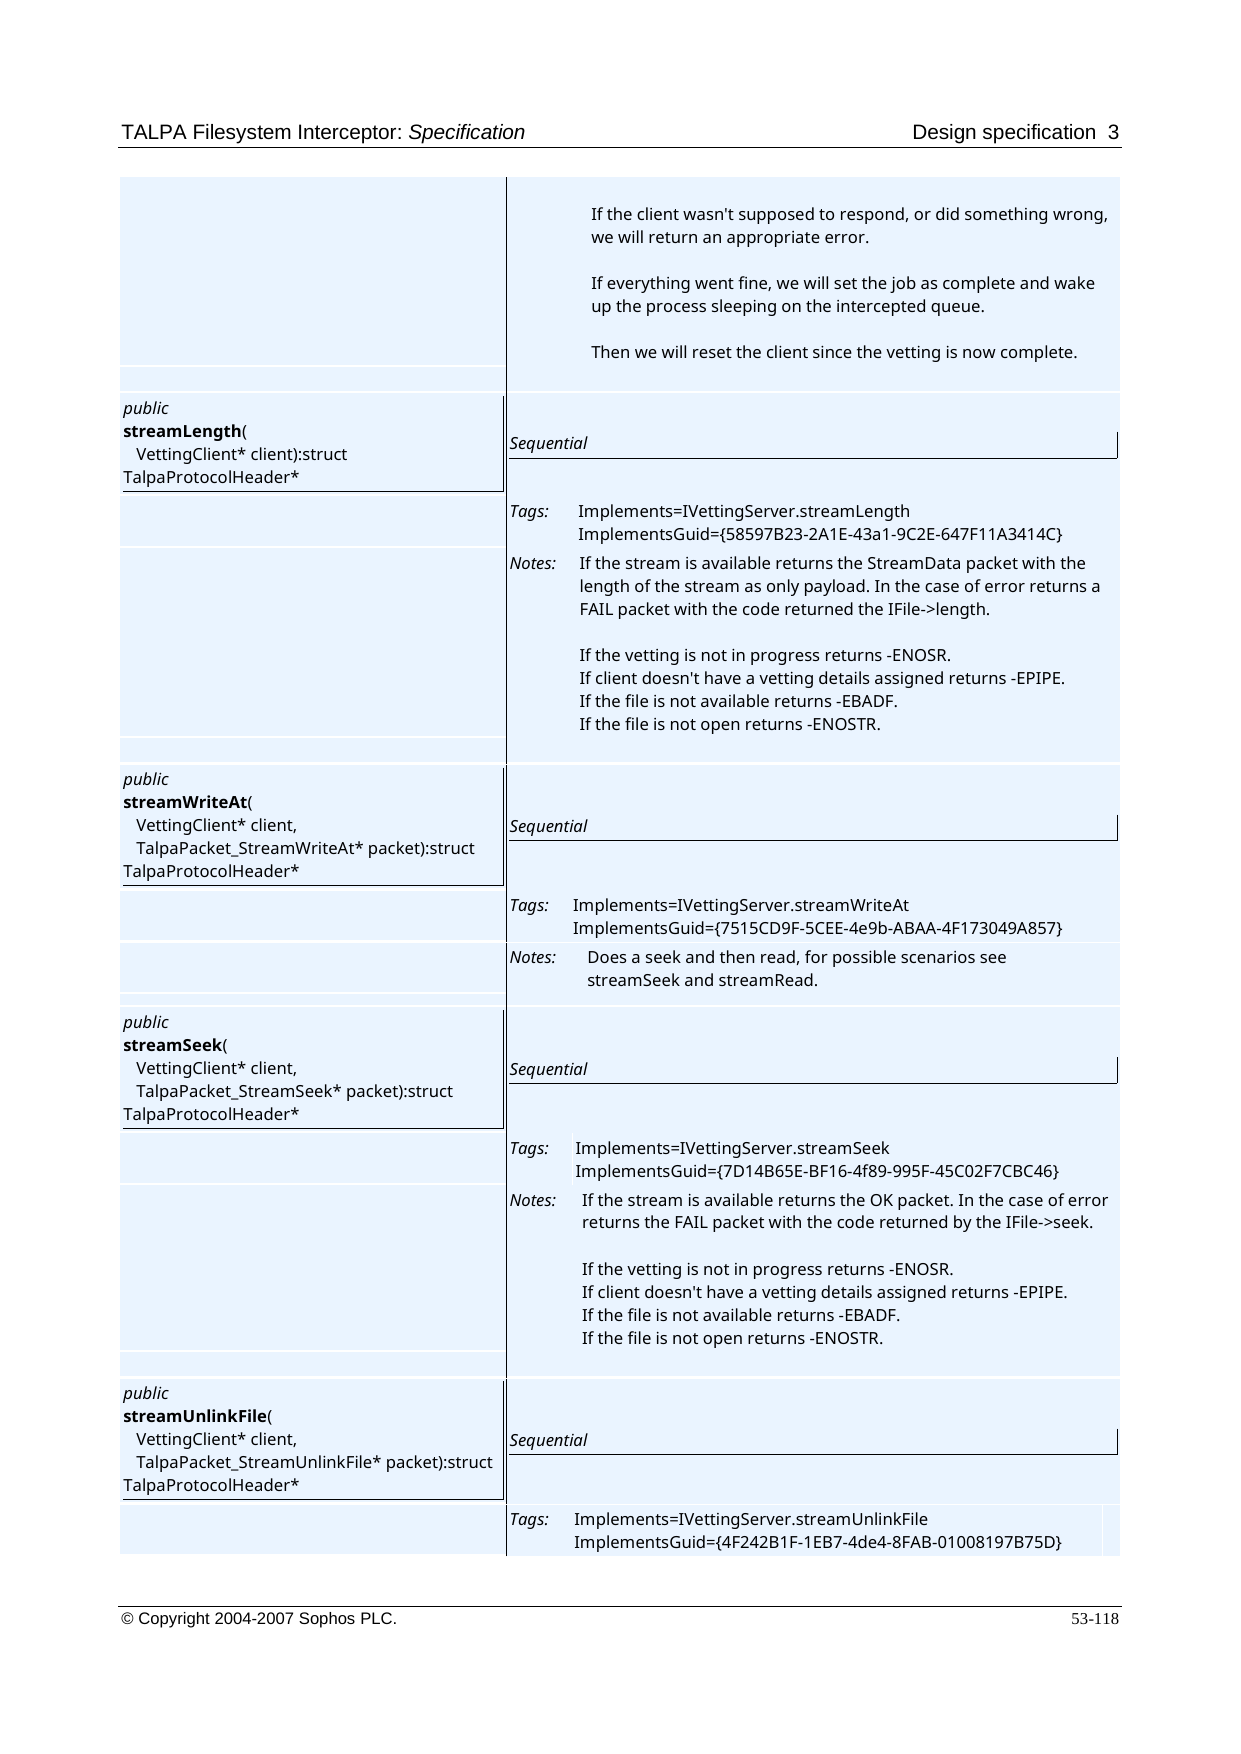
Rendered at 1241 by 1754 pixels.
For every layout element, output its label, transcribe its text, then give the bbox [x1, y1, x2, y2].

table_cell [120, 943, 506, 992]
table_cell [120, 738, 506, 762]
table_header If the client wasn't supposed to respond, or did something wrong, we will return an appropriate error. If everything went fine, we will set the job as complete and wake up the process sleeping on the intercepted queue. Then we will reset the client since the vetting is now complete. [588, 177, 1120, 367]
table_header Tags: [507, 1133, 572, 1185]
table_header [1088, 891, 1120, 942]
table_cell [120, 1352, 506, 1376]
table_header Notes: [507, 1185, 579, 1352]
table_header Implements=IVettingServer.streamSeek ImplementsGuid={7D14B65E-BF16-4f89-995F-45C02F7CBC46} [573, 1133, 1097, 1185]
table_cell [507, 738, 1120, 762]
table_header [120, 496, 506, 546]
table_header [1106, 496, 1120, 548]
table_header [1097, 1133, 1120, 1185]
table_header [120, 1133, 506, 1183]
table_header [120, 891, 506, 940]
table_header [120, 548, 506, 736]
table_cell public streamWriteAt( VettingClient* client, TalpaPacket_StreamWriteAt* packet):struct TalpaProtocolHeader* [120, 765, 506, 888]
table_header [120, 994, 506, 1005]
table_header Implements=IVettingServer.streamUnlinkFile ImplementsGuid={4F242B1F-1EB7-4de4-8FAB-01008197B75D} [571, 1505, 1102, 1556]
table_cell [120, 367, 506, 391]
table_cell Sequential [507, 1379, 1120, 1504]
table_header [120, 1185, 506, 1350]
table_header [1103, 1505, 1120, 1556]
table_cell public streamSeek( VettingClient* client, TalpaPacket_StreamSeek* packet):struct TalpaProtocolHeader* [120, 1007, 506, 1131]
table_header [120, 177, 506, 365]
table_cell Notes: [507, 943, 584, 994]
table_cell public streamLength( VettingClient* client):struct TalpaProtocolHeader* [120, 393, 506, 494]
table_header Implements=IVettingServer.streamWriteAt ImplementsGuid={7515CD9F-5CEE-4e9b-ABAA-4F173049A857} [570, 891, 1088, 942]
table_cell [507, 367, 1120, 391]
table_cell public streamUnlinkFile( VettingClient* client, TalpaPacket_StreamUnlinkFile* packet):struct TalpaProtocolHeader* [120, 1379, 506, 1502]
table_header If the stream is available returns the StreamData packet with the length of the stream as only payload. In the case of error returns a FAIL packet with the code returned the IFile->length. If the vetting is not in progress returns -ENOSR. If client doesn't have a vetting details assigned returns -EPIPE. If the file is not available returns -EBADF. If the file is not open returns -ENOSTR. [576, 548, 1120, 738]
table_header Implements=IVettingServer.streamLength ImplementsGuid={58597B23-2A1E-43a1-9C2E-647F11A3414C} [575, 496, 1106, 548]
table_header If the stream is available returns the OK packet. In the case of error returns the FAIL packet with the code returned by the IFile->seek. If the vetting is not in progress returns -ENOSR. If client doesn't have a vetting details assigned returns -EPIPE. If the file is not available returns -EBADF. If the file is not open returns -ENOSTR. [579, 1185, 1120, 1352]
table_cell Sequential [507, 393, 1120, 496]
table_cell Sequential [507, 1007, 1120, 1133]
table_header Tags: [507, 891, 570, 942]
table_header [507, 177, 588, 367]
table_header [120, 1505, 506, 1554]
table_cell Sequential [507, 765, 1120, 891]
table_header Tags: [507, 496, 575, 548]
table_header Notes: [507, 548, 576, 738]
table_header [507, 994, 1120, 1005]
table_cell [1101, 943, 1120, 994]
table_header Tags: [507, 1505, 571, 1556]
table_cell [507, 1352, 1120, 1376]
table_cell Does a seek and then read, for possible scenarios see streamSeek and streamRead. [584, 943, 1101, 994]
